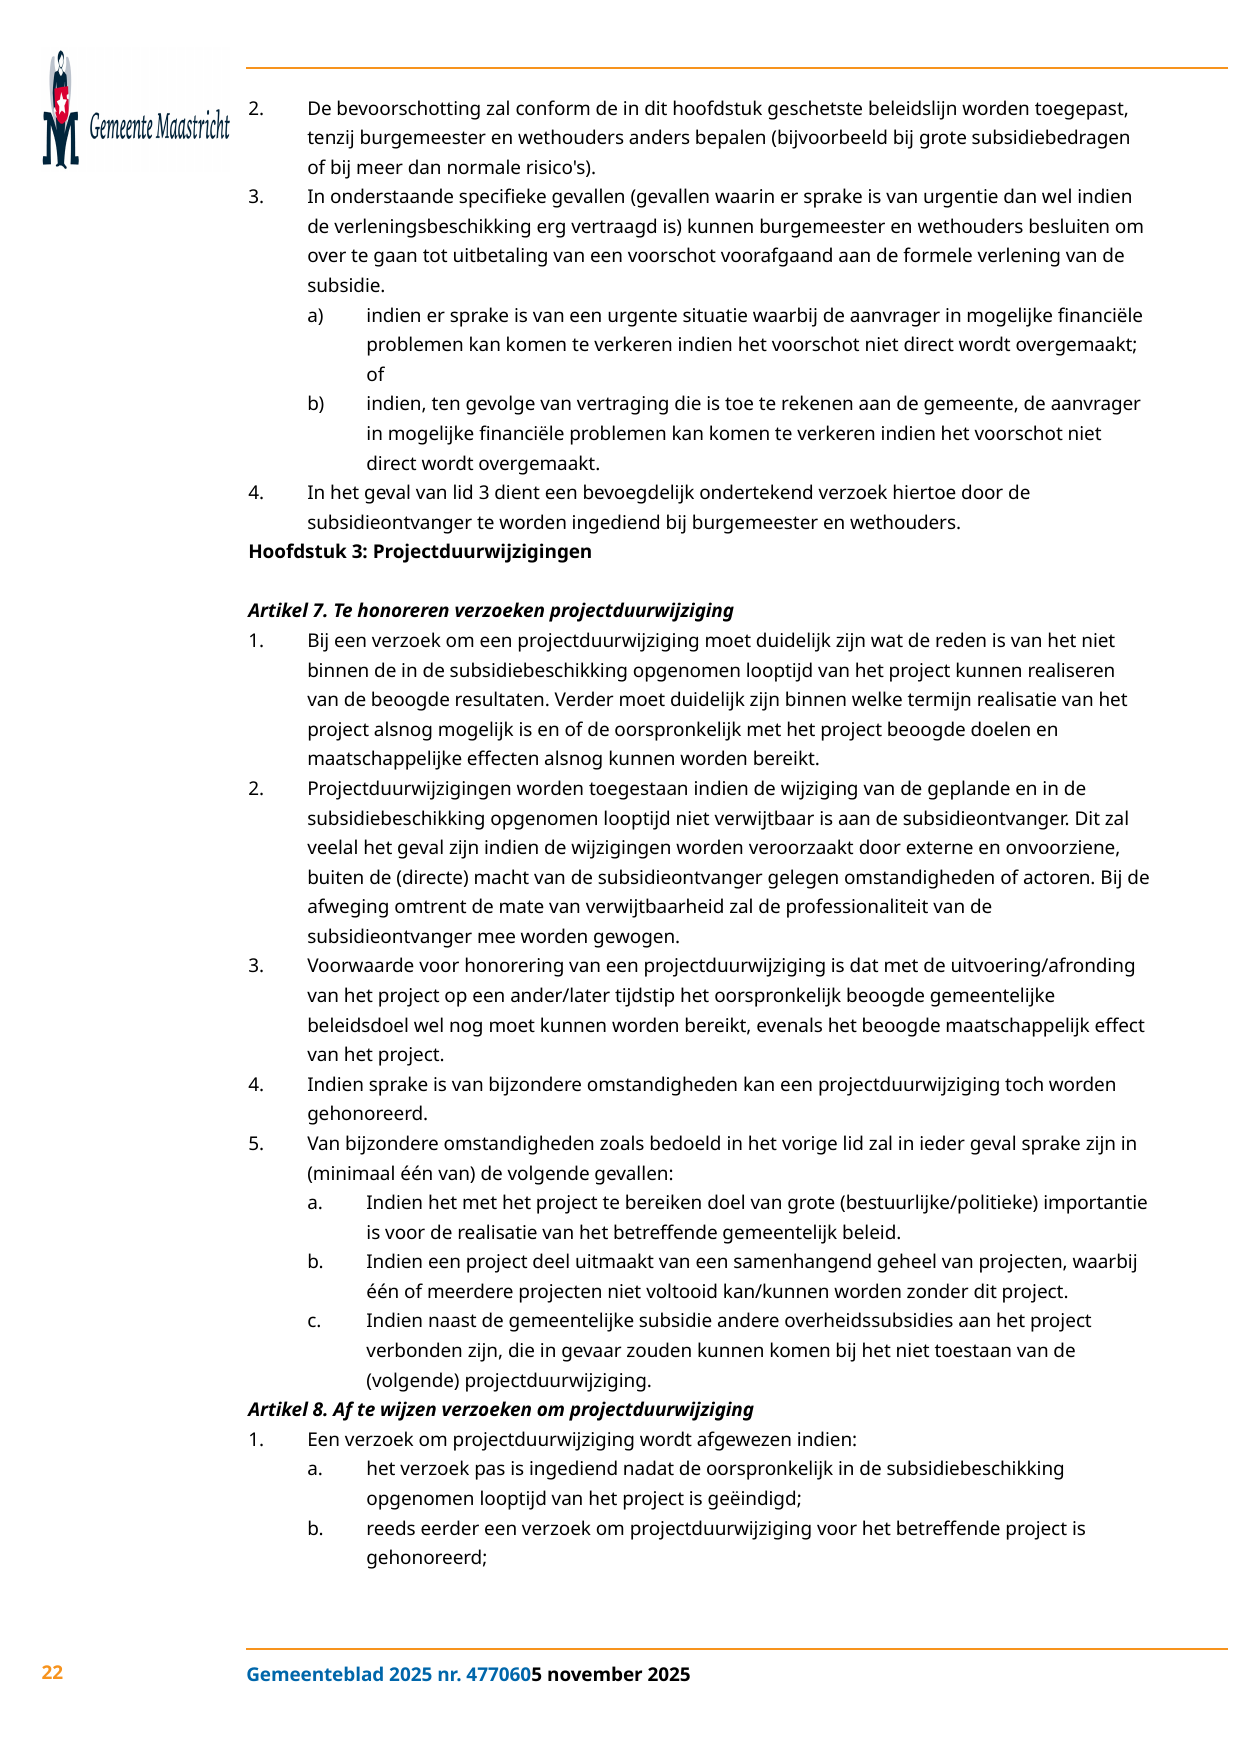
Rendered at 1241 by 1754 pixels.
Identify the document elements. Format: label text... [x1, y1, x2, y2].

list Indien sprake is van bijzondere omstandigheden kan een projectduurwijziging toch worden gehonoreerd. [248, 1071, 1152, 1126]
list indien, ten gevolge van vertraging die is toe te rekenen aan de gemeente, de aanvrager in mogelijke financiële problemen kan komen te verkeren indien het voorschot niet direct wordt overgemaakt. [307, 391, 1152, 476]
list reeds eerder een verzoek om projectduurwijziging voor het betreffende project is gehonoreerd; [307, 1515, 1152, 1570]
list Indien naast de gemeentelijke subsidie andere overheidssubsidies aan het project verbonden zijn, die in gevaar zouden kunnen komen bij het niet toestaan van de (volgende) projectduurwijziging. [307, 1308, 1152, 1393]
text Artikel 8. Af te wijzen verzoeken om projectduurwijziging [248, 1396, 1152, 1422]
list Indien het met het project te bereiken doel van grote (bestuurlijke/politieke) importantie is voor de realisatie van het betreffende gemeentelijk beleid. [307, 1189, 1152, 1245]
list het verzoek pas is ingediend nadat de oorspronkelijk in de subsidiebeschikking opgenomen looptijd van het project is geëindigd; [307, 1456, 1152, 1511]
picture [41, 47, 231, 172]
list Bij een verzoek om een projectduurwijziging moet duidelijk zijn wat de reden is van het niet binnen de in de subsidiebeschikking opgenomen looptijd van het project kunnen realiseren van de beoogde resultaten. Verder moet duidelijk zijn binnen welke termijn realisatie van het project alsnog mogelijk is en of de oorspronkelijk met het project beoogde doelen en maatschappelijke effecten alsnog kunnen worden bereikt. [248, 627, 1152, 771]
list De bevoorschotting zal conform de in dit hoofdstuk geschetste beleidslijn worden toegepast, tenzij burgemeester en wethouders anders bepalen (bijvoorbeeld bij grote subsidiebedragen of bij meer dan normale risico's). [248, 95, 1152, 180]
list Van bijzondere omstandigheden zoals bedoeld in het vorige lid zal in ieder geval sprake zijn in (minimaal één van) de volgende gevallen: [248, 1130, 1152, 1186]
text Hoofdstuk 3: Projectduurwijzigingen [248, 538, 1152, 564]
list Indien een project deel uitmaakt van een samenhangend geheel van projecten, waarbij één of meerdere projecten niet voltooid kan/kunnen worden zonder dit project. [307, 1248, 1152, 1304]
list Projectduurwijzigingen worden toegestaan indien de wijziging van de geplande en in de subsidiebeschikking opgenomen looptijd niet verwijtbaar is aan de subsidieontvanger. Dit zal veelal het geval zijn indien de wijzigingen worden veroorzaakt door externe en onvoorziene, buiten de (directe) macht van de subsidieontvanger gelegen omstandigheden of actoren. Bij de afweging omtrent de mate van verwijtbaarheid zal de professionaliteit van de subsidieontvanger mee worden gewogen. [248, 775, 1152, 949]
list Een verzoek om projectduurwijziging wordt afgewezen indien: [248, 1426, 1152, 1452]
list Voorwaarde voor honorering van een projectduurwijziging is dat met de uitvoering/afronding van het project op een ander/later tijdstip het oorspronkelijk beoogde gemeentelijke beleidsdoel wel nog moet kunnen worden bereikt, evenals het beoogde maatschappelijk effect van het project. [248, 953, 1152, 1067]
list indien er sprake is van een urgente situatie waarbij de aanvrager in mogelijke financiële problemen kan komen te verkeren indien het voorschot niet direct wordt overgemaakt; of [307, 302, 1152, 387]
text Artikel 7. Te honoreren verzoeken projectduurwijziging [248, 598, 1152, 623]
list In het geval van lid 3 dient een bevoegdelijk ondertekend verzoek hiertoe door de subsidieontvanger te worden ingediend bij burgemeester en wethouders. [248, 479, 1152, 535]
list In onderstaande specifieke gevallen (gevallen waarin er sprake is van urgentie dan wel indien de verleningsbeschikking erg vertraagd is) kunnen burgemeester en wethouders besluiten om over te gaan tot uitbetaling van een voorschot voorafgaand aan de formele verlening van de subsidie. [248, 183, 1152, 298]
